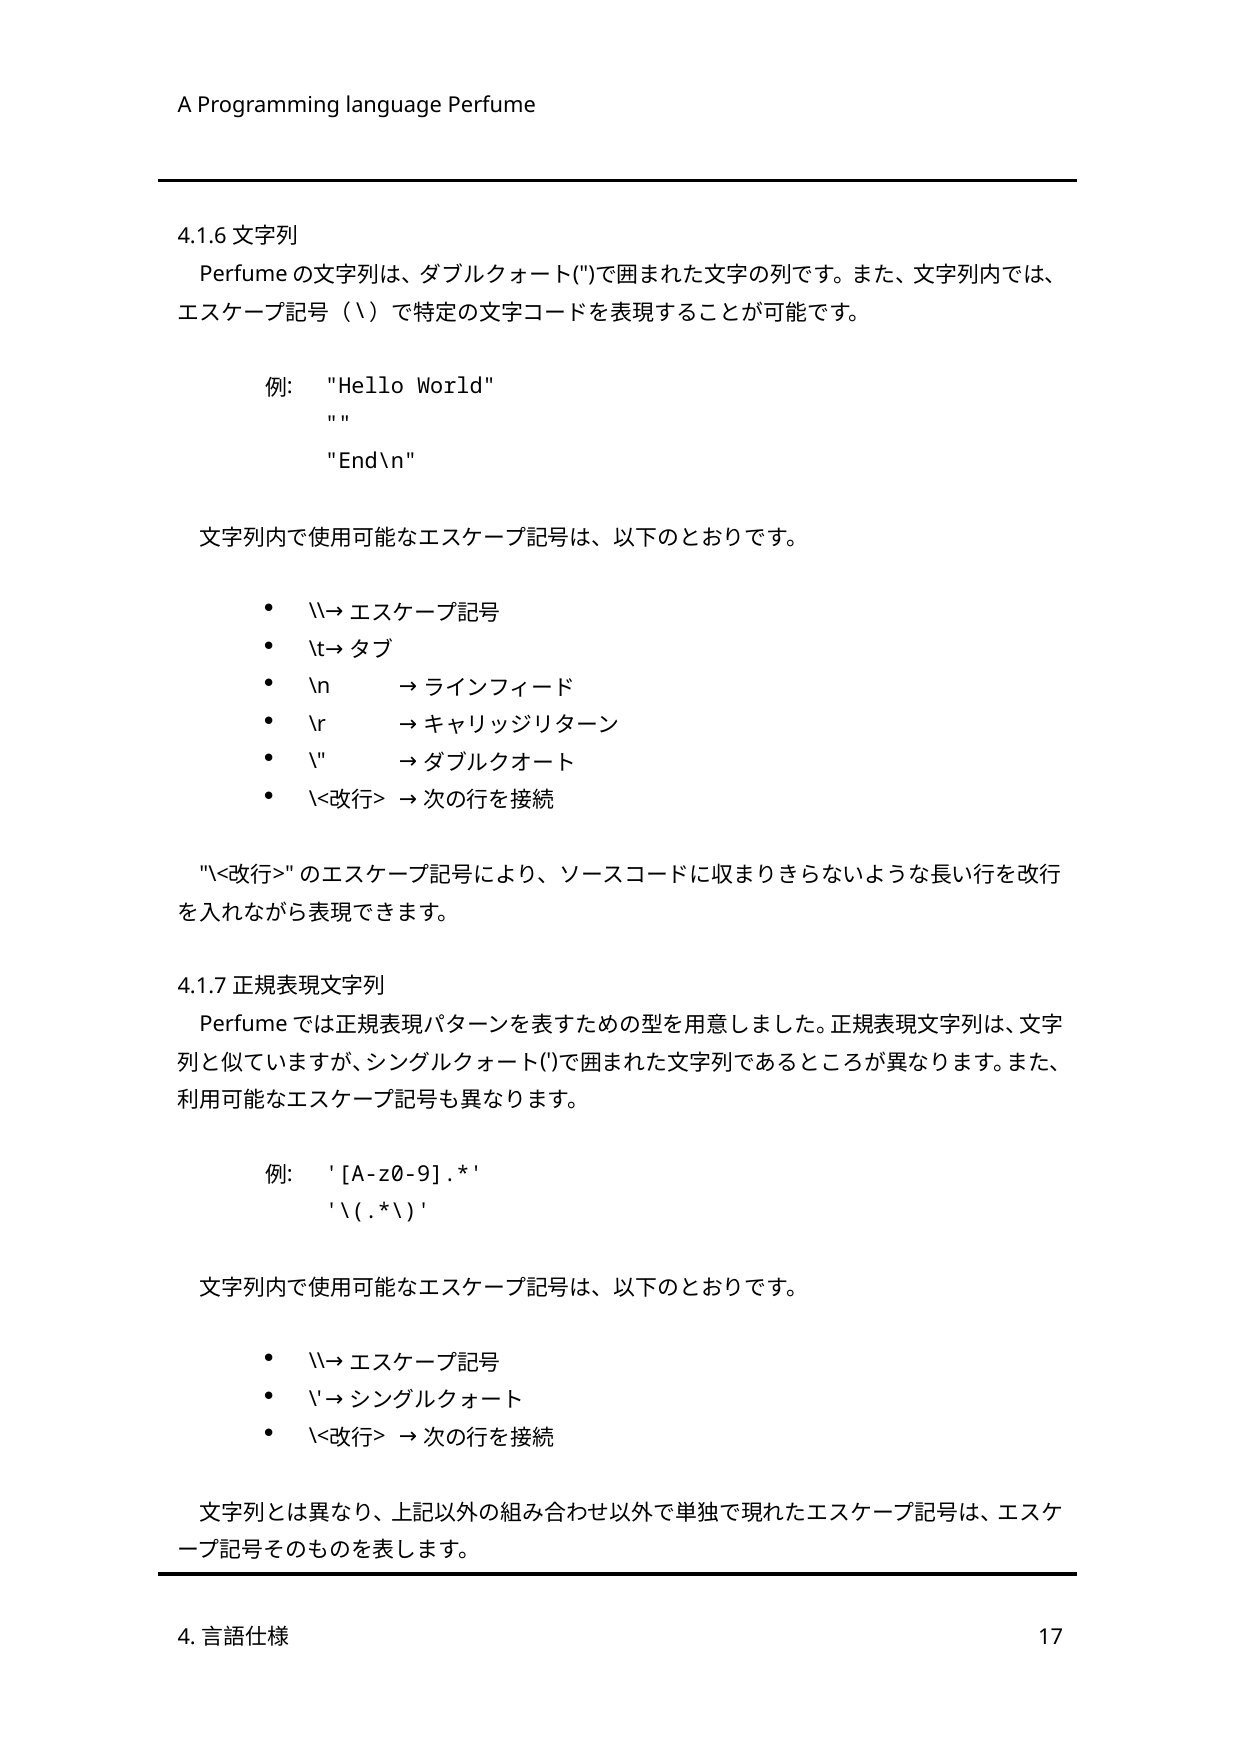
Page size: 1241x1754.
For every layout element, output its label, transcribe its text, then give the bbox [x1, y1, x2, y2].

text Perfumeでは正規表現パターンを表すための型を用意しました。正規表現文字列は、文字列と似ていますが、シングルクォート(')で囲まれた文字列であるところが異なります。また、利用可能なエスケープ記号も異なります。 [177, 1004, 1063, 1117]
text "End\n" [177, 442, 1063, 479]
list \n → ラインフィード [265, 667, 1063, 704]
list \<改行> → 次の行を接続 [265, 779, 1063, 817]
list \" → ダブルクオート [265, 742, 1063, 779]
text "" [177, 404, 1063, 442]
list \' → シングルクォート [265, 1379, 1063, 1417]
list \\ → エスケープ記号 [265, 592, 1063, 629]
text 例: '[A-z0-9].*' [177, 1154, 1063, 1192]
list \<改行> → 次の行を接続 [265, 1417, 1063, 1454]
subtitle 4.1.6 文字列 [177, 217, 1063, 254]
text 文字列内で使用可能なエスケープ記号は、以下のとおりです。 [177, 517, 1063, 554]
subtitle 4.1.7 正規表現文字列 [177, 967, 1063, 1004]
text 例: "Hello World" [177, 367, 1063, 404]
text Perfumeの文字列は、ダブルクォート(")で囲まれた文字の列です。また、文字列内では、エスケープ記号（ \ ）で特定の文字コードを表現することが可能です。 [177, 254, 1063, 329]
list \\ → エスケープ記号 [265, 1342, 1063, 1379]
text 文字列内で使用可能なエスケープ記号は、以下のとおりです。 [177, 1267, 1063, 1304]
list \r → キャリッジリターン [265, 704, 1063, 742]
text '\(.*\)' [177, 1192, 1063, 1229]
text 文字列とは異なり、上記以外の組み合わせ以外で単独で現れたエスケープ記号は、エスケープ記号そのものを表します。 [177, 1492, 1063, 1567]
list \t → タブ [265, 629, 1063, 667]
text "\<改行>" のエスケープ記号により、ソースコードに収まりきらないような長い行を改行を入れながら表現できます。 [177, 854, 1063, 929]
